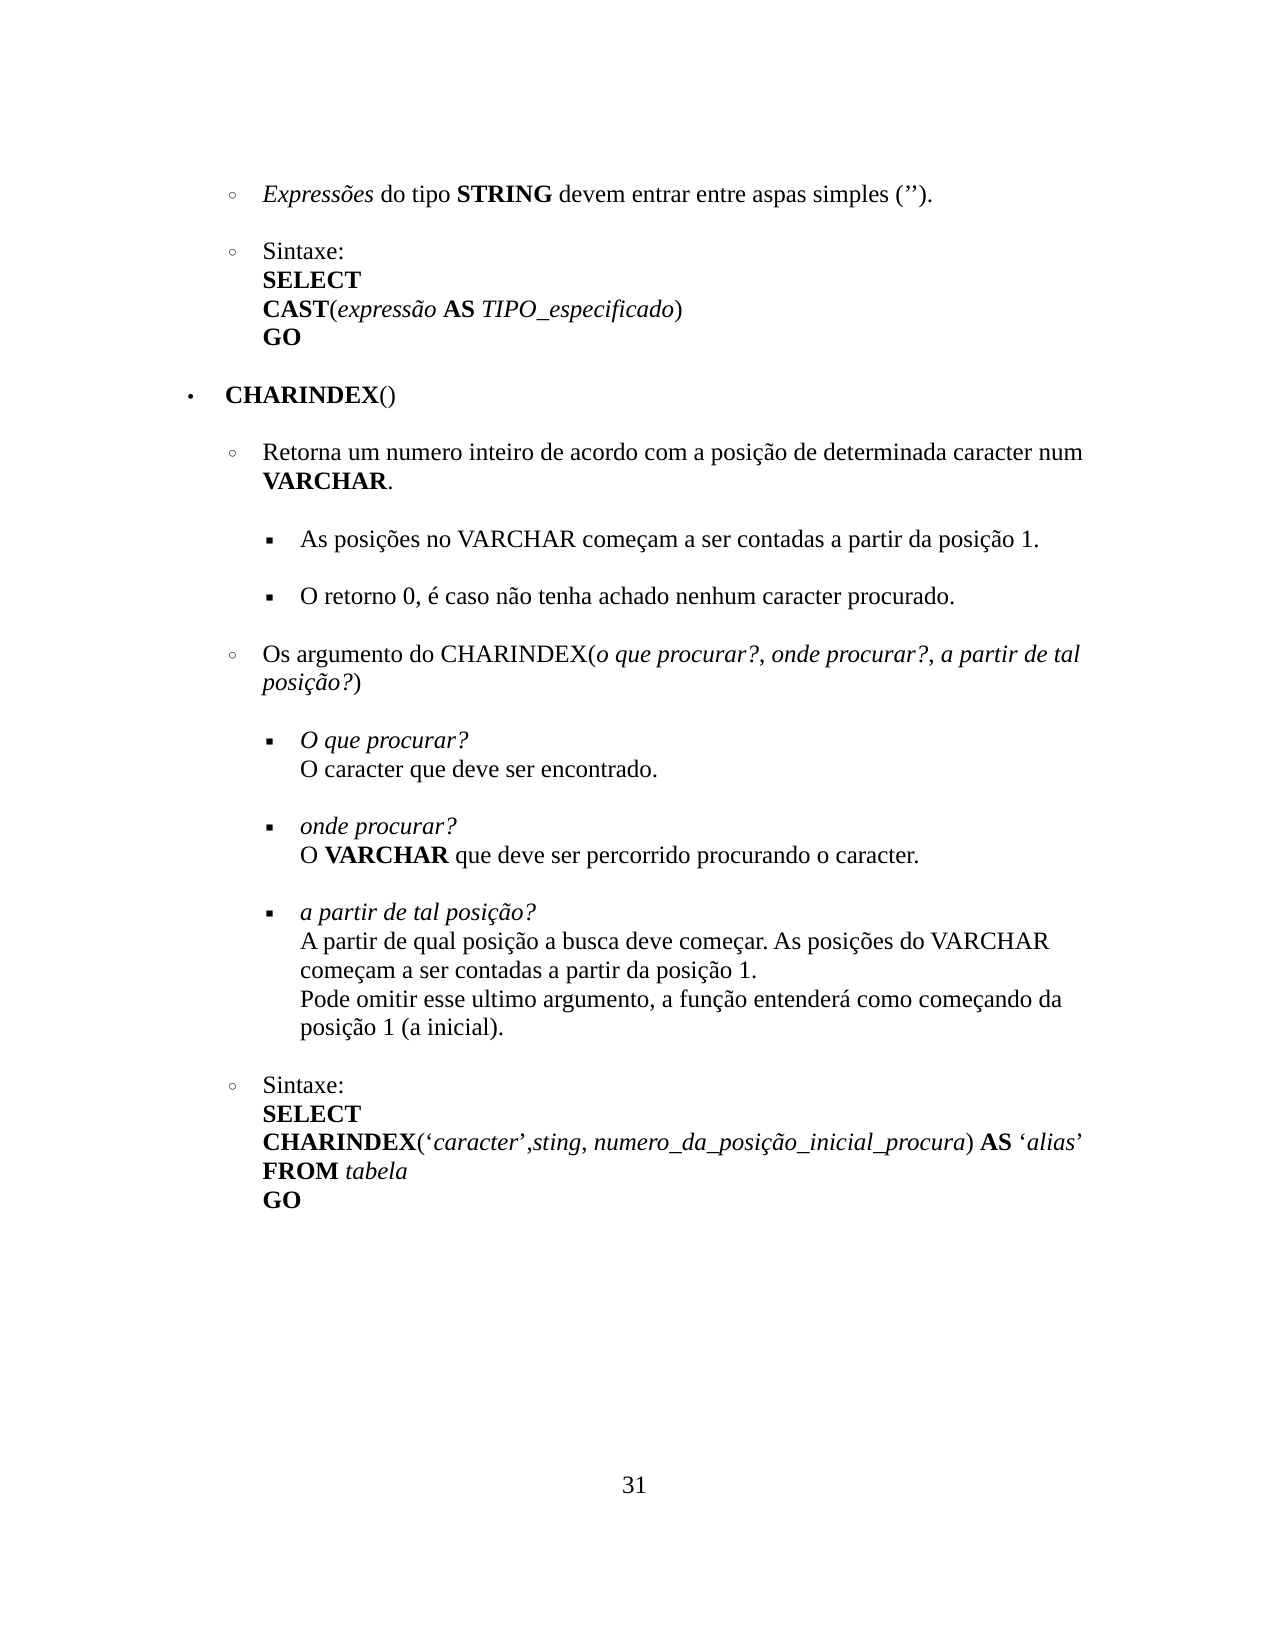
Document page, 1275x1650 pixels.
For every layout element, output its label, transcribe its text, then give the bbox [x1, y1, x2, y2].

list Os argumento do CHARINDEX(o que procurar?, onde procurar?, a partir de tal posição?) [225, 639, 1125, 725]
list Sintaxe: SELECT CHARINDEX(‘caracter’,sting, numero_da_posição_inicial_procura) AS ‘alias’ FROM tabela GO [225, 1070, 1125, 1242]
list Sintaxe: SELECT CAST(expressão AS TIPO_especificado) GO [225, 236, 1125, 380]
list As posições no VARCHAR começam a ser contadas a partir da posição 1. [262, 524, 1125, 581]
list a partir de tal posição? A partir de qual posição a busca deve começar. As posições do VARCHAR começam a ser contadas a partir da posição 1. Pode omitir esse ultimo argumento, a função entenderá como começando da posição 1 (a inicial). [262, 897, 1125, 1070]
list onde procurar? O VARCHAR que deve ser percorrido procurando o caracter. [262, 811, 1125, 897]
list O que procurar? O caracter que deve ser encontrado. [262, 725, 1125, 811]
list CHARINDEX() [187, 380, 1125, 437]
list Expressões do tipo STRING devem entrar entre aspas simples (’’). [225, 179, 1125, 236]
list [262, 150, 1125, 179]
list Retorna um numero inteiro de acordo com a posição de determinada caracter num VARCHAR. [225, 437, 1125, 524]
list O retorno 0, é caso não tenha achado nenhum caracter procurado. [262, 581, 1125, 639]
